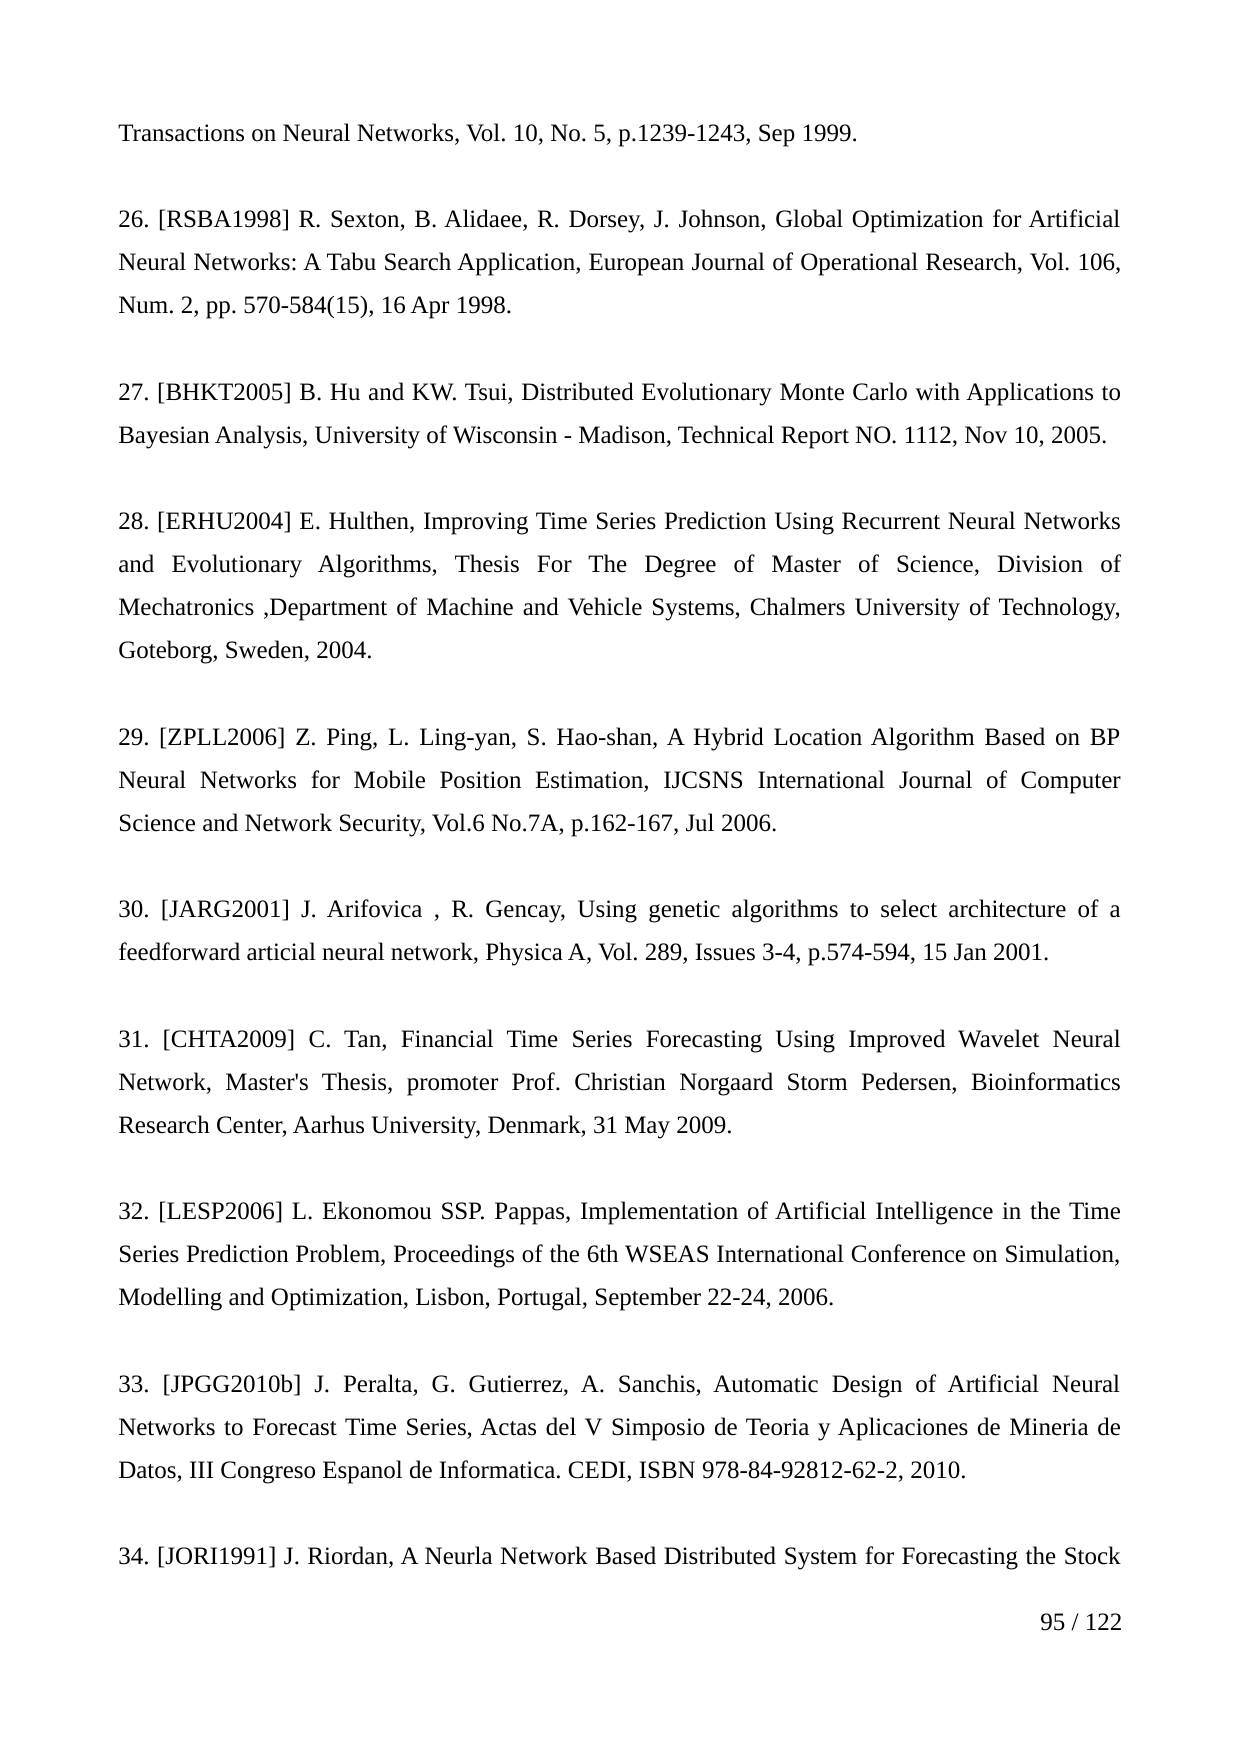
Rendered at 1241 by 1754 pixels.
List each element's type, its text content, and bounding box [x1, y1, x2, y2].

text 29. [ZPLL2006] Z. Ping, L. Ling-yan, S. Hao-shan, A Hybrid Location Algorithm Based on BP Neural Networks for Mobile Position Estimation, IJCSNS International Journal of Computer Science and Network Security, Vol.6 No.7A, p.162-167, Jul 2006. [118, 722, 1122, 837]
text 27. [BHKT2005] B. Hu and KW. Tsui, Distributed Evolutionary Monte Carlo with Applications to Bayesian Analysis, University of Wisconsin - Madison, Technical Report NO. 1112, Nov 10, 2005. [118, 377, 1122, 449]
text 30. [JARG2001] J. Arifovica , R. Gencay, Using genetic algorithms to select architecture of a feedforward articial neural network, Physica A, Vol. 289, Issues 3-4, p.574-594, 15 Jan 2001. [118, 894, 1122, 966]
text Transactions on Neural Networks, Vol. 10, No. 5, p.1239-1243, Sep 1999. [118, 118, 1122, 147]
text 31. [CHTA2009] C. Tan, Financial Time Series Forecasting Using Improved Wavelet Neural Network, Master's Thesis, promoter Prof. Christian Norgaard Storm Pedersen, Bioinformatics Research Center, Aarhus University, Denmark, 31 May 2009. [118, 1024, 1122, 1139]
text 33. [JPGG2010b] J. Peralta, G. Gutierrez, A. Sanchis, Automatic Design of Artificial Neural Networks to Forecast Time Series, Actas del V Simposio de Teoria y Aplicaciones de Mineria de Datos, III Congreso Espanol de Informatica. CEDI, ISBN 978-84-92812-62-2, 2010. [118, 1369, 1122, 1484]
text 34. [JORI1991] J. Riordan, A Neurla Network Based Distributed System for Forecasting the Stock [118, 1541, 1122, 1570]
text 26. [RSBA1998] R. Sexton, B. Alidaee, R. Dorsey, J. Johnson, Global Optimization for Artificial Neural Networks: A Tabu Search Application, European Journal of Operational Research, Vol. 106, Num. 2, pp. 570-584(15), 16 Apr 1998. [118, 204, 1122, 319]
text 32. [LESP2006] L. Ekonomou SSP. Pappas, Implementation of Artificial Intelligence in the Time Series Prediction Problem, Proceedings of the 6th WSEAS International Conference on Simulation, Modelling and Optimization, Lisbon, Portugal, September 22-24, 2006. [118, 1196, 1122, 1311]
text 28. [ERHU2004] E. Hulthen, Improving Time Series Prediction Using Recurrent Neural Networks and Evolutionary Algorithms, Thesis For The Degree of Master of Science, Division of Mechatronics ,Department of Machine and Vehicle Systems, Chalmers University of Technology, Goteborg, Sweden, 2004. [118, 506, 1122, 664]
